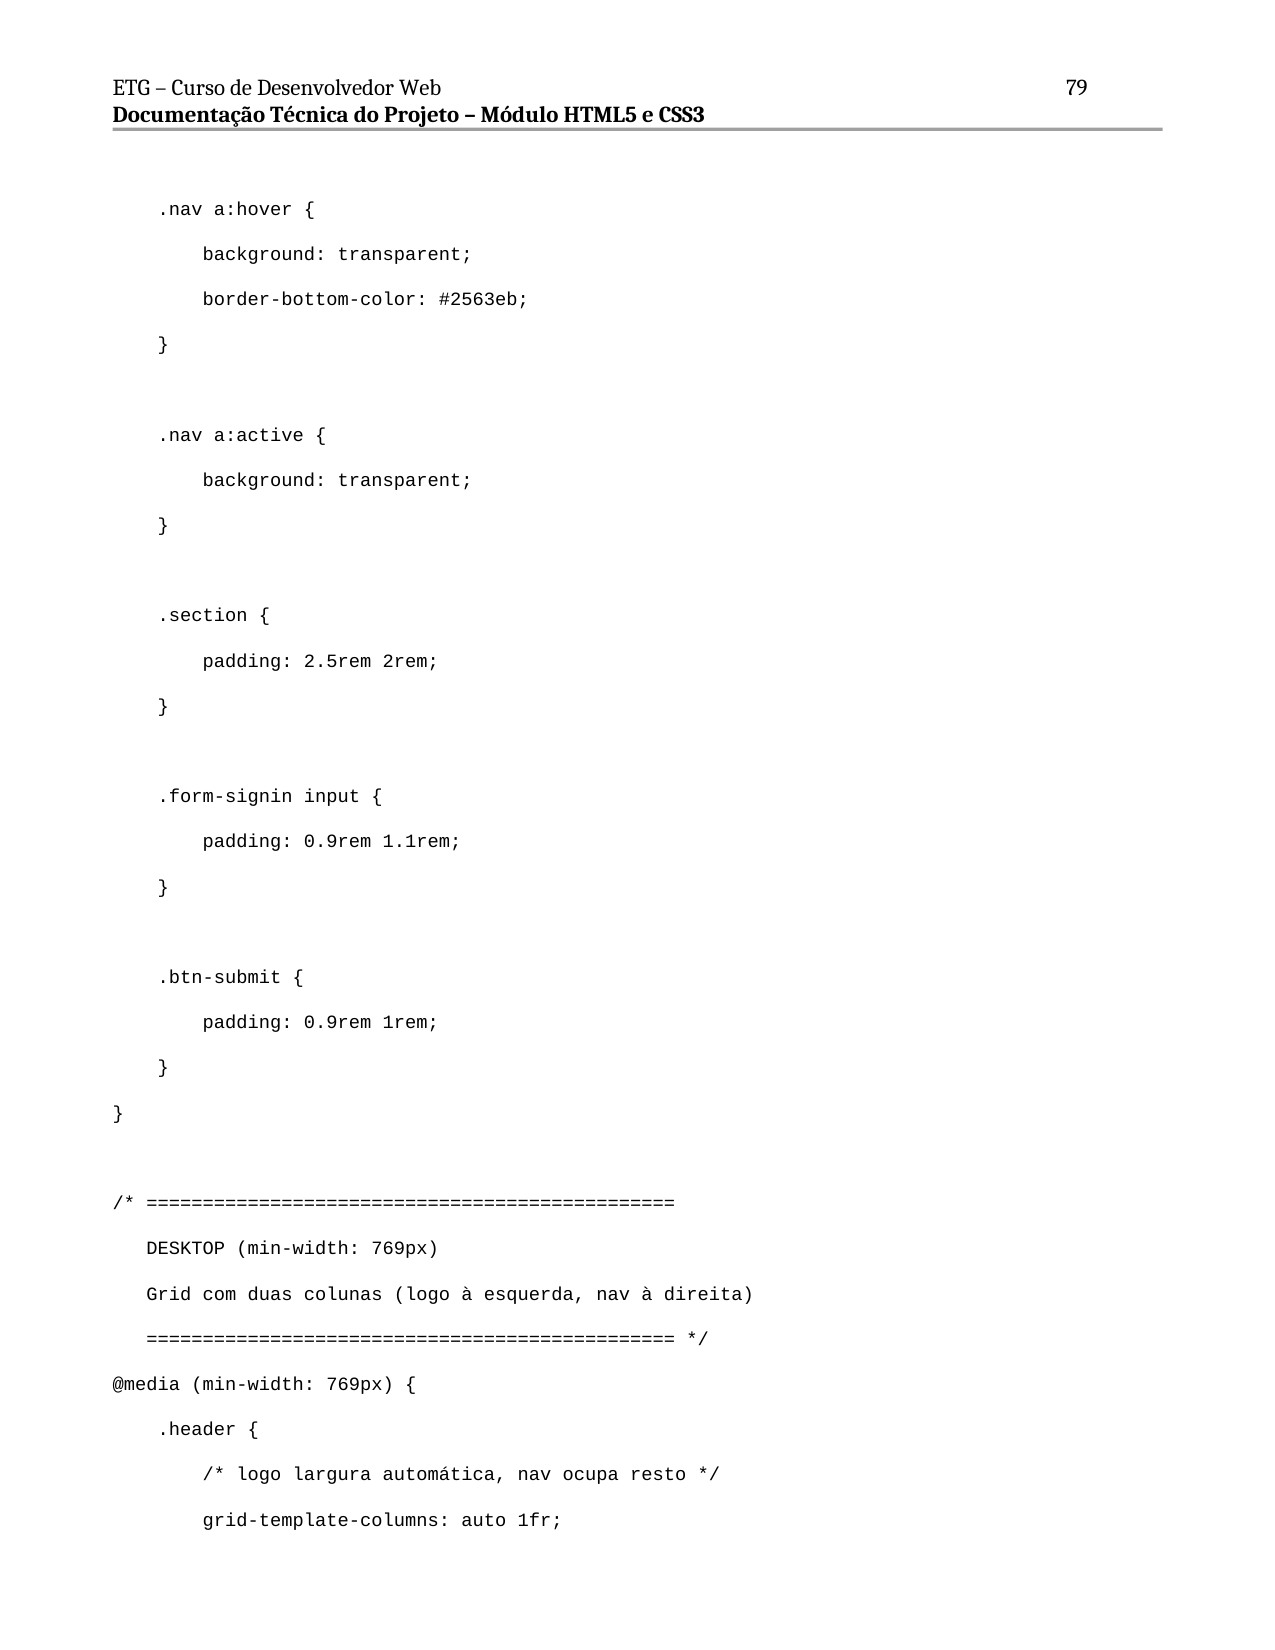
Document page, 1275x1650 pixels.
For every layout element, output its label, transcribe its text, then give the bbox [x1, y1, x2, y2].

text border-bottom-color: #2563eb; [112, 290, 1162, 311]
text background: transparent; [112, 471, 1162, 492]
text /* =============================================== [112, 1194, 1162, 1215]
text .btn-submit { [112, 968, 1162, 989]
text padding: 0.9rem 1.1rem; [112, 832, 1162, 853]
text padding: 2.5rem 2rem; [112, 651, 1162, 673]
text Grid com duas colunas (logo à esquerda, nav à direita) [112, 1284, 1162, 1306]
text } [112, 1058, 1162, 1079]
text padding: 0.9rem 1rem; [112, 1013, 1162, 1034]
text =============================================== */ [112, 1329, 1162, 1351]
text grid-template-columns: auto 1fr; [112, 1510, 1162, 1532]
text } [112, 1103, 1162, 1125]
text DESKTOP (min-width: 769px) [112, 1239, 1162, 1260]
text .header { [112, 1420, 1162, 1441]
text } [112, 516, 1162, 537]
text } [112, 335, 1162, 356]
text .form-signin input { [112, 787, 1162, 808]
text @media (min-width: 769px) { [112, 1375, 1162, 1396]
text .section { [112, 606, 1162, 627]
text .nav a:hover { [112, 199, 1162, 221]
text background: transparent; [112, 244, 1162, 266]
text .nav a:active { [112, 425, 1162, 447]
text } [112, 877, 1162, 899]
text /* logo largura automática, nav ocupa resto */ [112, 1465, 1162, 1486]
text } [112, 697, 1162, 718]
